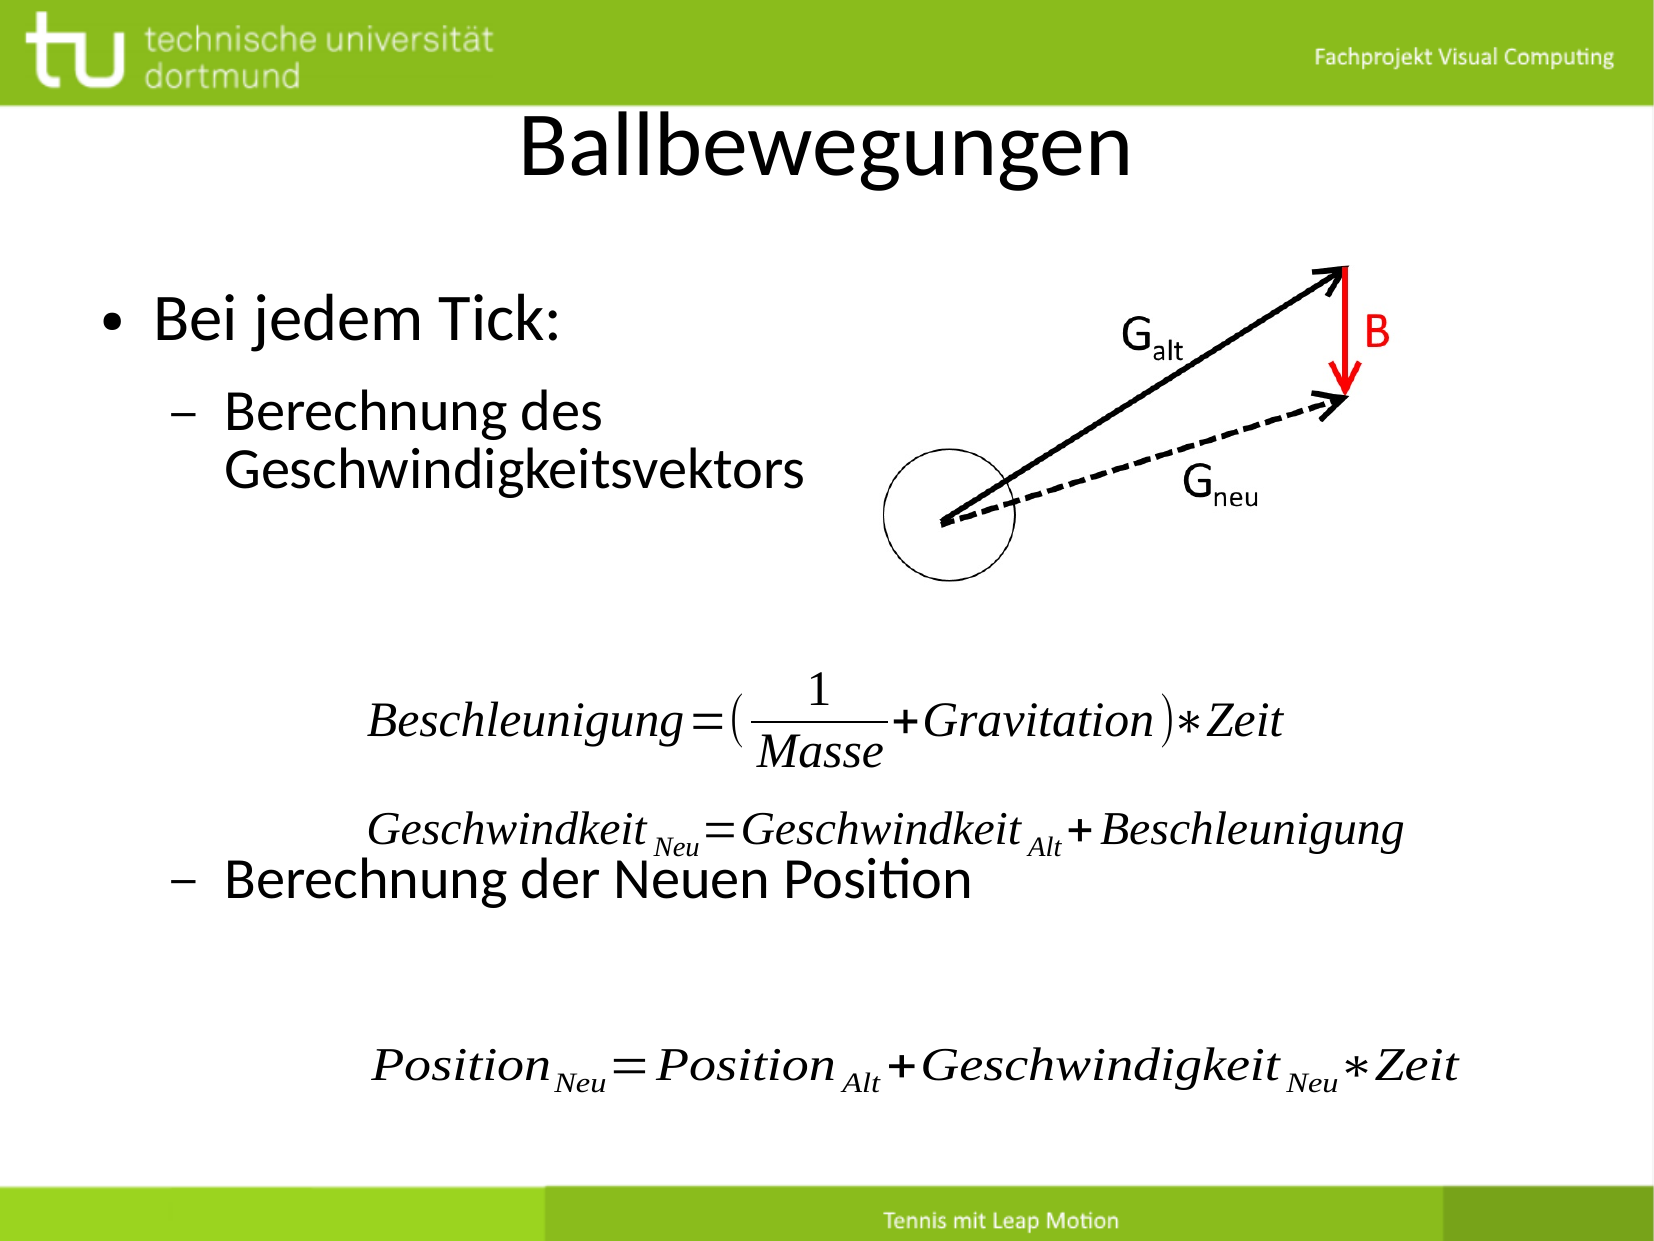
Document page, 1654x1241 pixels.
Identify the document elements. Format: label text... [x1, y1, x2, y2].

chart [354, 1039, 1477, 1099]
title Ballbewegungen [82, 49, 1571, 257]
list Bei jedem Tick: Berechnung des Geschwindigkeitsvektors Berechnung der Neuen Position [82, 290, 1571, 1019]
chart [354, 661, 1300, 780]
chart [354, 803, 1418, 863]
picture [0, 0, 1654, 1241]
